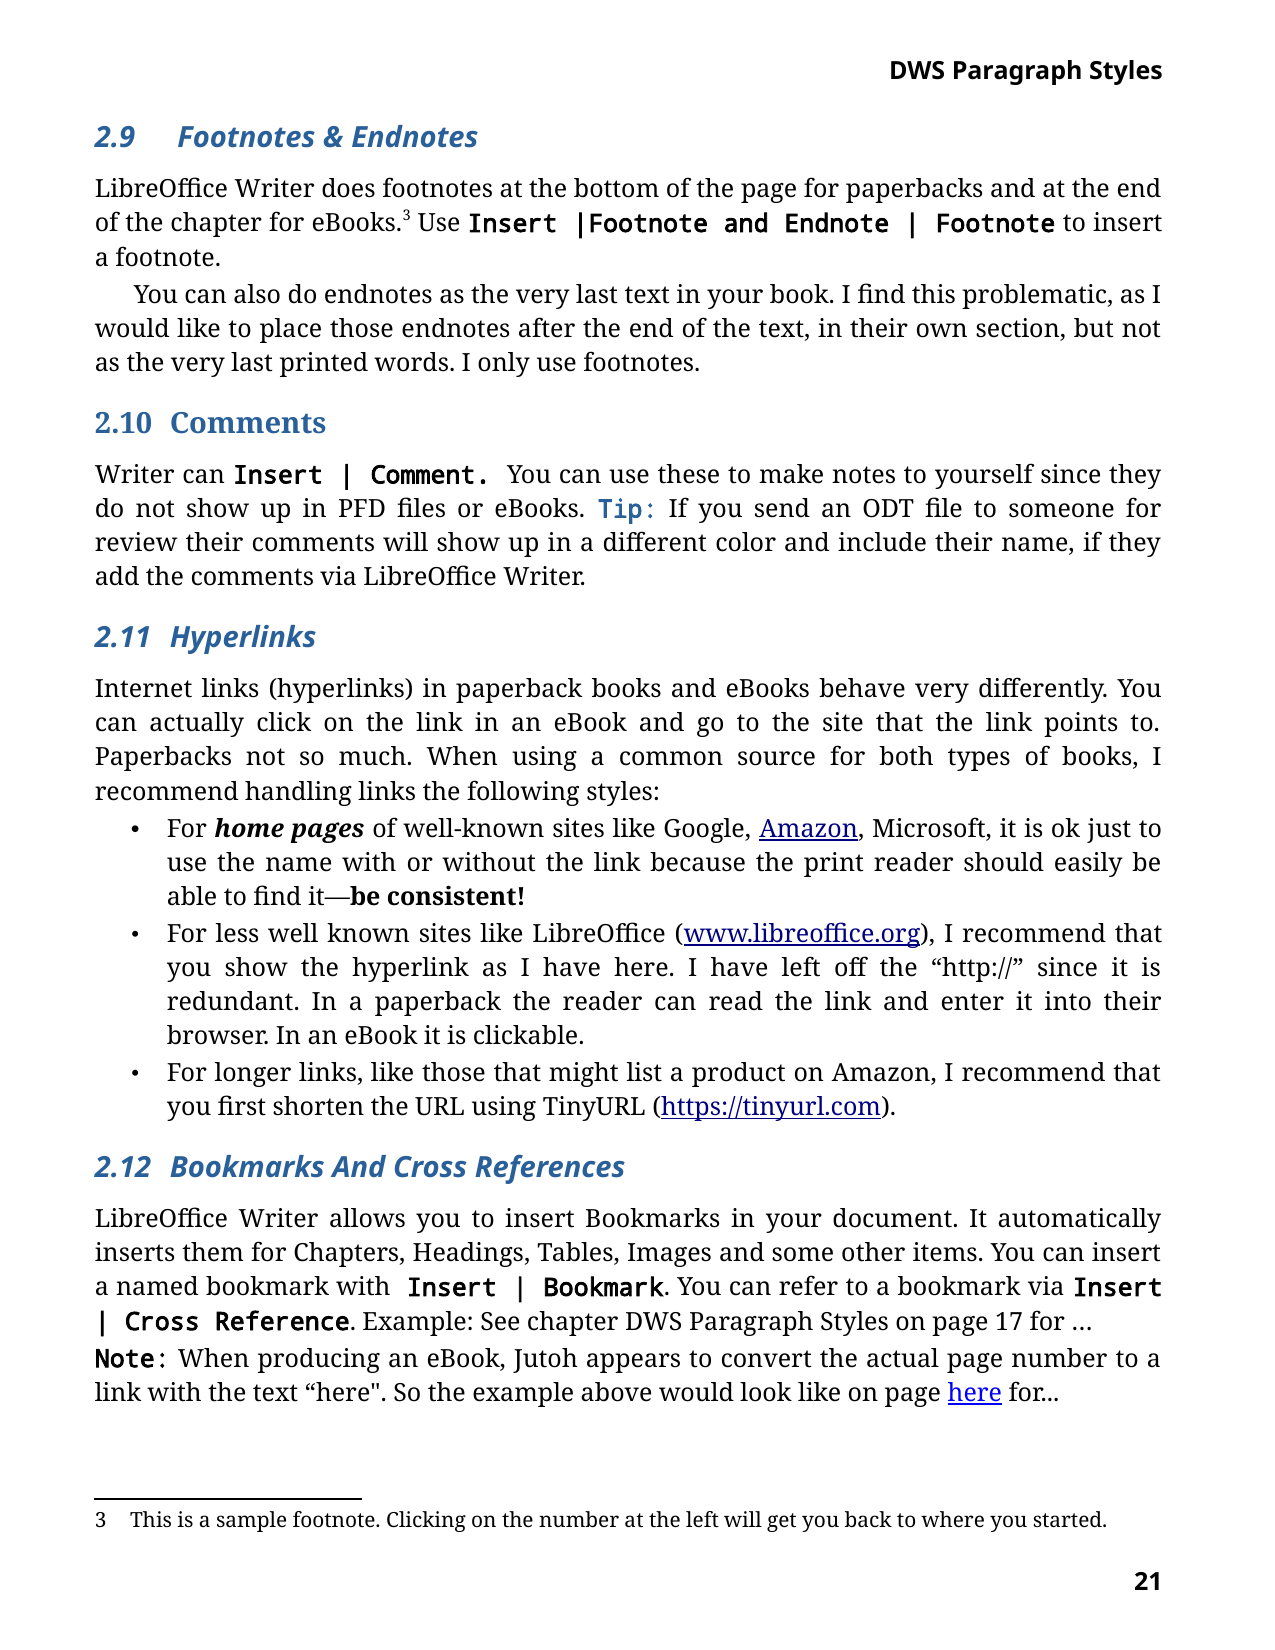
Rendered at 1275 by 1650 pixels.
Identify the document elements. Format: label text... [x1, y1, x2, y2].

subtitle Bookmarks and Cross References [94, 1146, 1162, 1186]
text Internet links (hyperlinks) in paperback books and eBooks behave very differently. You can actually click on the link in an eBook and go to the site that the link points to. Paperbacks not so much. When using a common source for both types of books, I recommend handling links the following styles: [94, 671, 1162, 807]
list For longer links, like those that might list a product on Amazon, I recommend that you first shorten the URL using TinyURL (https://tinyurl.com). [131, 1055, 1162, 1123]
text LibreOffice Writer does footnotes at the bottom of the page for paperbacks and at the end of the chapter for eBooks. Use Insert |Footnote and Endnote | Footnote to insert a footnote. [94, 171, 1162, 273]
text Writer can Insert | Comment. You can use these to make notes to yourself since they do not show up in PFD files or eBooks. Tip: If you send an ODT file to someone for review their comments will show up in a different color and include their name, if they add the comments via LibreOffice Writer. [94, 457, 1162, 593]
subtitle Hyperlinks [94, 616, 1162, 656]
text Note: When producing an eBook, Jutoh appears to convert the actual page number to a link with the text “here". So the example above would look like on page here for... [94, 1340, 1162, 1408]
subtitle Comments [94, 402, 1162, 442]
list For home pages of well-known sites like Google, Amazon, Microsoft, it is ok just to use the name with or without the link because the print reader should easily be able to find it—be consistent! [131, 810, 1162, 912]
subtitle Footnotes & Endnotes [94, 117, 1162, 156]
text This is a sample footnote. Clicking on the number at the left will get you back to where you started. [94, 1505, 1162, 1533]
text You can also do endnotes as the very last text in your book. I find this problematic, as I would like to place those endnotes after the end of the text, in their own section, but not as the very last printed words. I only use footnotes. [94, 276, 1162, 378]
list For less well known sites like LibreOffice (www.libreoffice.org), I recommend that you show the hyperlink as I have here. I have left off the “http://” since it is redundant. In a paperback the reader can read the link and enter it into their browser. In an eBook it is clickable. [131, 915, 1162, 1052]
text LibreOffice Writer allows you to insert Bookmarks in your document. It automatically inserts them for Chapters, Headings, Tables, Images and some other items. You can insert a named bookmark with Insert | Bookmark. You can refer to a bookmark via Insert | Cross Reference. Example: See chapter DWS Paragraph Styles on page 17 for … [94, 1201, 1162, 1337]
